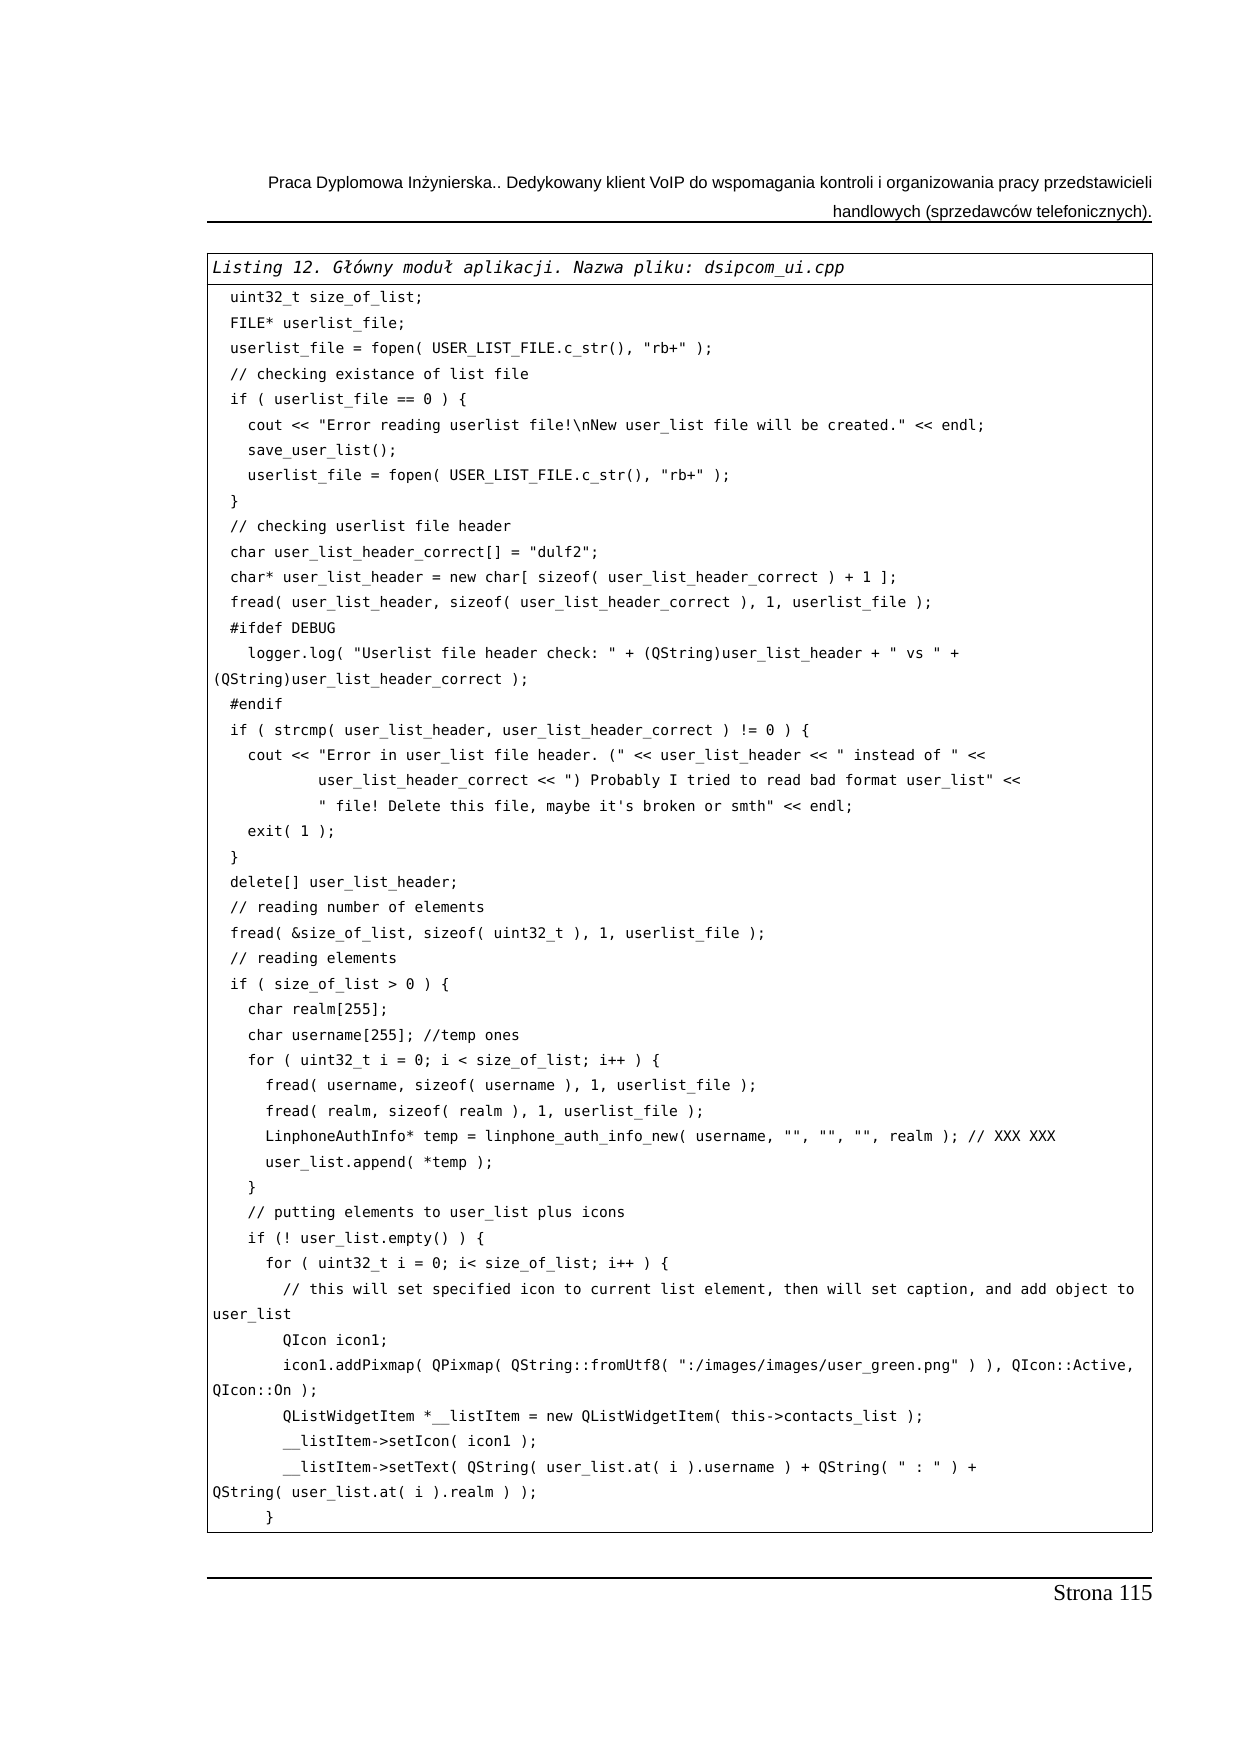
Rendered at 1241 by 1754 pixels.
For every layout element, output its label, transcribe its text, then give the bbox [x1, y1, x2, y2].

table_header Listing 12. Główny moduł aplikacji. Nazwa pliku: dsipcom_ui.cpp [208, 254, 1152, 283]
table_cell uint32_t size_of_list; FILE* userlist_file; userlist_file = fopen( USER_LIST_FILE.c_str(), "rb+" ); // checking existance of list file if ( userlist_file == 0 ) { cout << "Error reading userlist file!\nNew user_list file will be created." << endl; save_user_list(); userlist_file = fopen( USER_LIST_FILE.c_str(), "rb+" ); } // checking userlist file header char user_list_header_correct[] = "dulf2"; char* user_list_header = new char[ sizeof( user_list_header_correct ) + 1 ]; fread( user_list_header, sizeof( user_list_header_correct ), 1, userlist_file ); #ifdef DEBUG logger.log( "Userlist file header check: " + (QString)user_list_header + " vs " + (QString)user_list_header_correct ); #endif if ( strcmp( user_list_header, user_list_header_correct ) != 0 ) { cout << "Error in user_list file header. (" << user_list_header << " instead of " << user_list_header_correct << ") Probably I tried to read bad format user_list" << " file! Delete this file, maybe it's broken or smth" << endl; exit( 1 ); } delete[] user_list_header; // reading number of elements fread( &size_of_list, sizeof( uint32_t ), 1, userlist_file ); // reading elements if ( size_of_list > 0 ) { char realm[255]; char username[255]; //temp ones for ( uint32_t i = 0; i < size_of_list; i++ ) { fread( username, sizeof( username ), 1, userlist_file ); fread( realm, sizeof( realm ), 1, userlist_file ); LinphoneAuthInfo* temp = linphone_auth_info_new( username, "", "", "", realm ); // XXX XXX user_list.append( *temp ); } // putting elements to user_list plus icons if (! user_list.empty() ) { for ( uint32_t i = 0; i< size_of_list; i++ ) { // this will set specified icon to current list element, then will set caption, and add object to user_list QIcon icon1; icon1.addPixmap( QPixmap( QString::fromUtf8( ":/images/images/user_green.png" ) ), QIcon::Active, QIcon::On ); QListWidgetItem *__listItem = new QListWidgetItem( this->contacts_list ); __listItem->setIcon( icon1 ); __listItem->setText( QString( user_list.at( i ).username ) + QString( " : " ) + QString( user_list.at( i ).realm ) ); } [208, 285, 1152, 1532]
